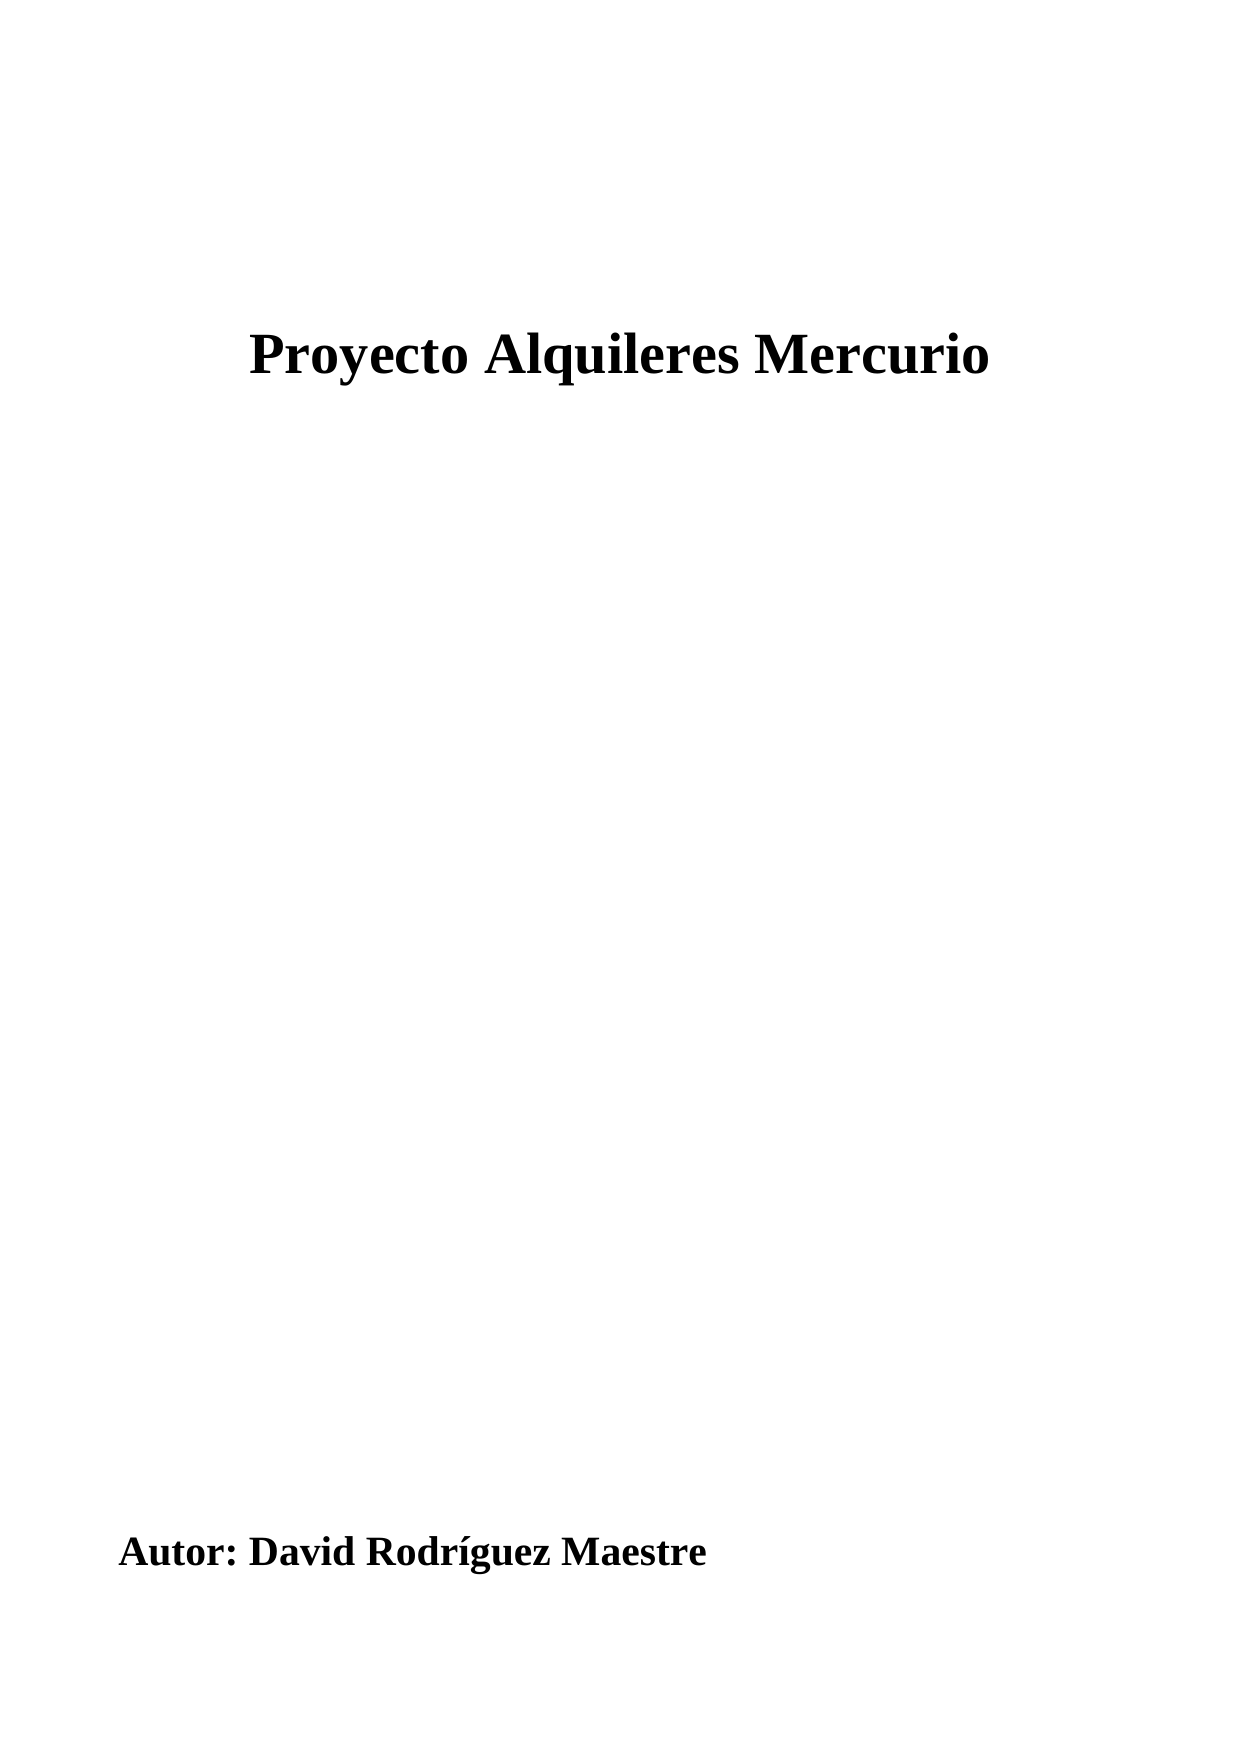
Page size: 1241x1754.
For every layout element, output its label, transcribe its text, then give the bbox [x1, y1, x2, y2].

text Autor: David Rodríguez Maestre [118, 1527, 1122, 1575]
text Proyecto Alquileres Mercurio [118, 319, 1122, 386]
